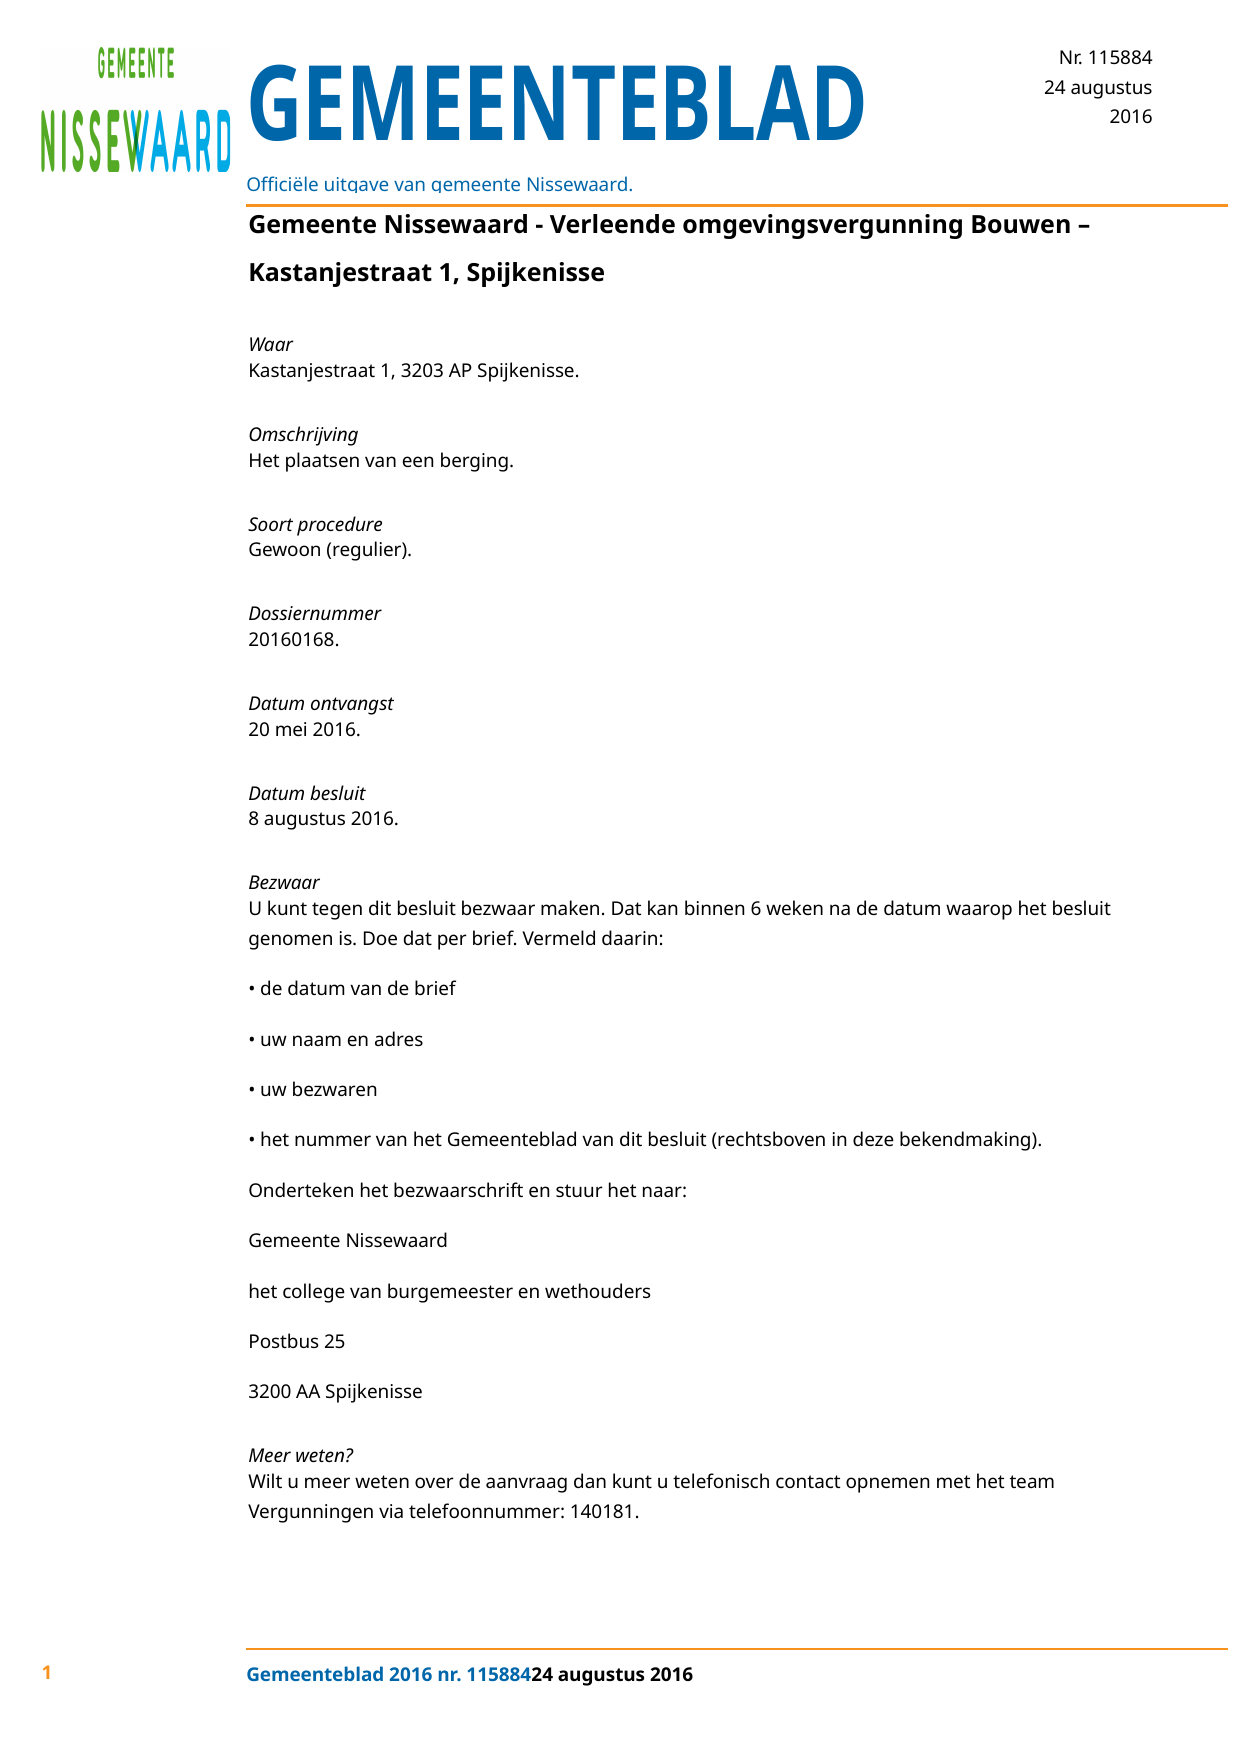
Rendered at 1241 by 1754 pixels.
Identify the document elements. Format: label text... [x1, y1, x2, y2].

text 8 augustus 2016. [248, 806, 1152, 831]
text 20160168. [248, 626, 1152, 652]
text Soort procedure [248, 511, 1152, 537]
text Gemeente Nissewaard - Verleende omgevingsvergunning Bouwen – Kastanjestraat 1, Spijkenisse [248, 207, 1152, 288]
text Datum besluit [248, 780, 1152, 806]
text het college van burgemeester en wethouders [248, 1278, 1152, 1303]
text Wilt u meer weten over de aanvraag dan kunt u telefonisch contact opnemen met het team Vergunningen via telefoonnummer: 140181. [248, 1468, 1152, 1524]
text • uw naam en adres [248, 1026, 1152, 1051]
picture [41, 47, 231, 172]
text Gewoon (regulier). [248, 537, 1152, 562]
text Het plaatsen van een berging. [248, 447, 1152, 473]
text 3200 AA Spijkenisse [248, 1379, 1152, 1404]
text • het nummer van het Gemeenteblad van dit besluit (rechtsboven in deze bekendmaking). [248, 1127, 1152, 1152]
picture [200, 151, 206, 172]
text Onderteken het bezwaarschrift en stuur het naar: [248, 1177, 1152, 1203]
text Dossiernummer [248, 601, 1152, 626]
text Bezwaar [248, 869, 1152, 895]
text 20 mei 2016. [248, 716, 1152, 742]
picture [222, 122, 227, 160]
text • de datum van de brief [248, 975, 1152, 1001]
text Omschrijving [248, 421, 1152, 447]
text • uw bezwaren [248, 1076, 1152, 1102]
text Postbus 25 [248, 1328, 1152, 1354]
text Kastanjestraat 1, 3203 AP Spijkenisse. [248, 357, 1152, 383]
text U kunt tegen dit besluit bezwaar maken. Dat kan binnen 6 weken na de datum waarop het besluit genomen is. Doe dat per brief. Vermeld daarin: [248, 895, 1152, 951]
text Waar [248, 331, 1152, 357]
text Meer weten? [248, 1443, 1152, 1468]
picture [201, 122, 206, 138]
picture [176, 157, 187, 172]
picture [154, 157, 165, 172]
text Gemeente Nissewaard [248, 1227, 1152, 1253]
text Datum ontvangst [248, 690, 1152, 716]
